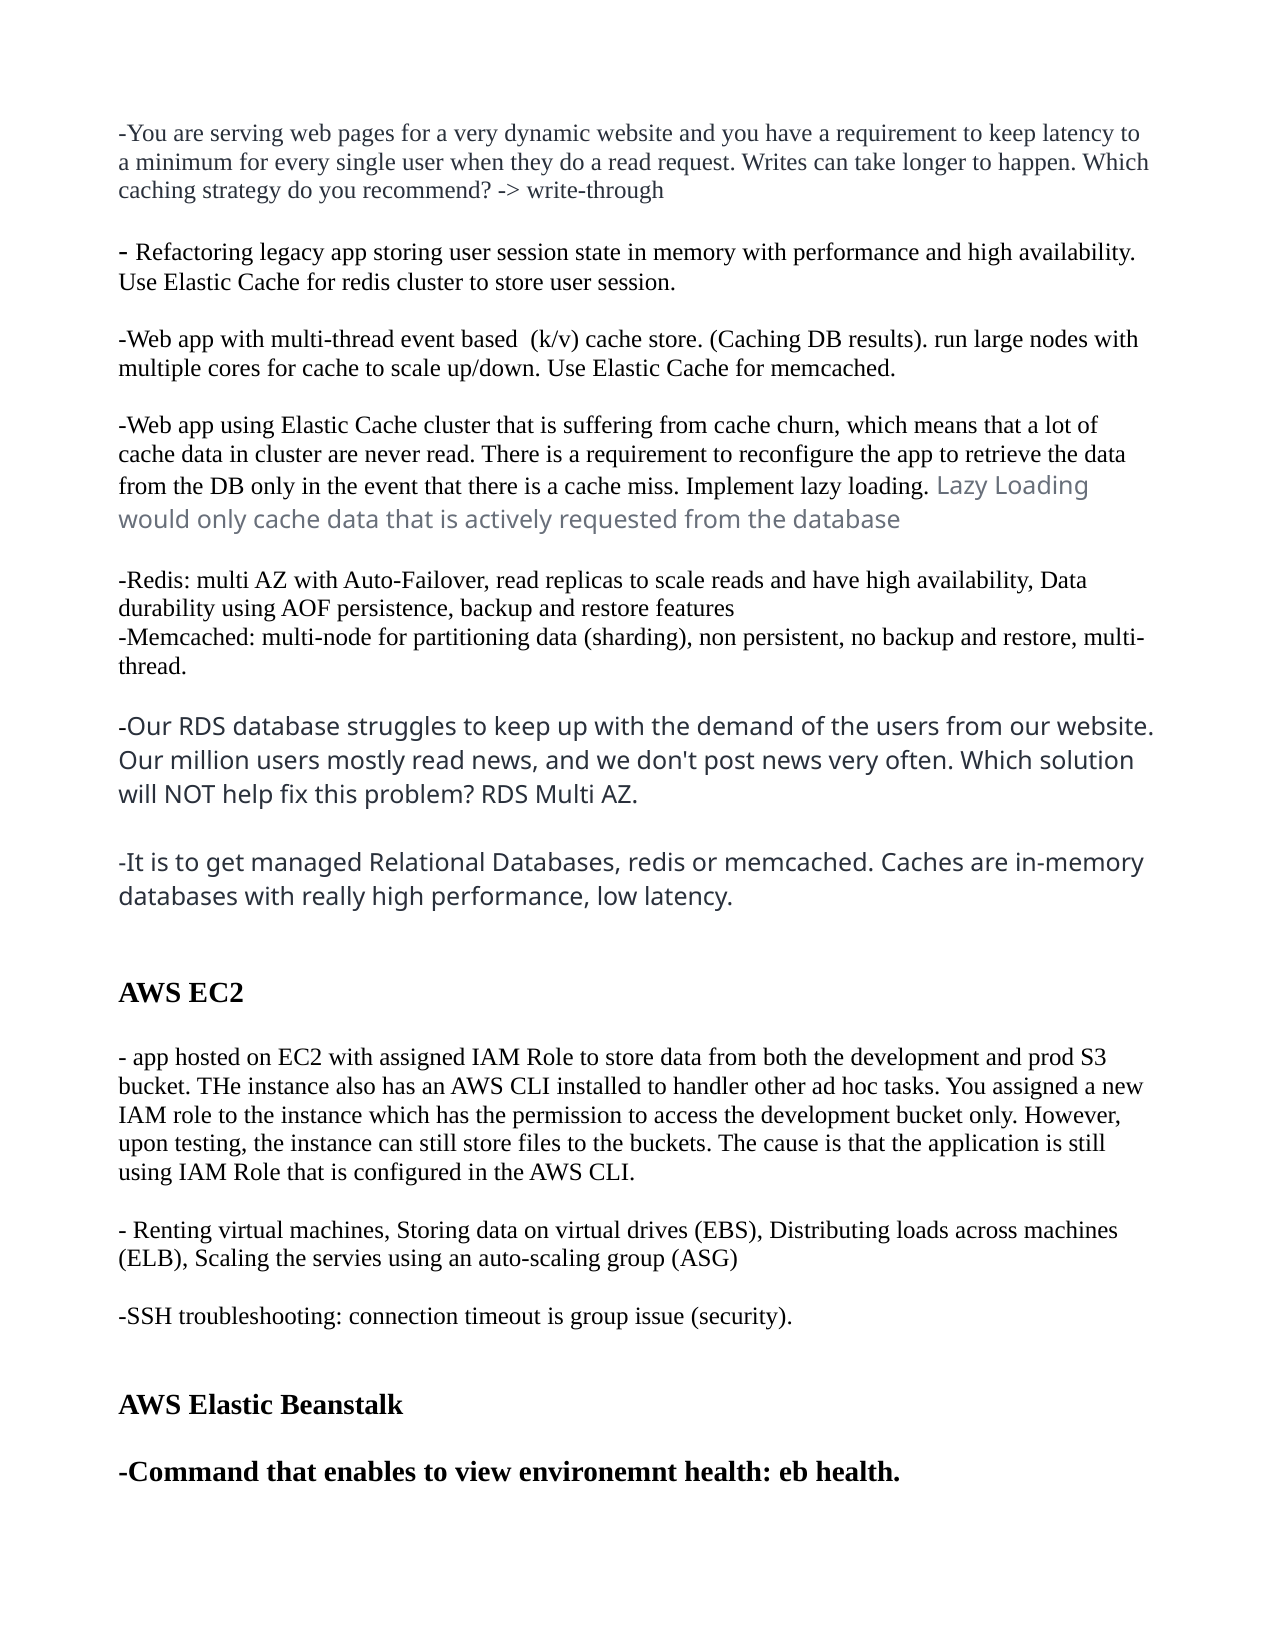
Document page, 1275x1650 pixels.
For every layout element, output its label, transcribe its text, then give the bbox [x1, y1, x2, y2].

text -SSH troubleshooting: connection timeout is group issue (security). [118, 1301, 1157, 1330]
text AWS EC2 [118, 975, 1157, 1009]
text -Web app with multi-thread event based (k/v) cache store. (Caching DB results). run large nodes with multiple cores for cache to scale up/down. Use Elastic Cache for memcached. [118, 324, 1157, 382]
text AWS Elastic Beanstalk [118, 1387, 1157, 1421]
text - Refactoring legacy app storing user session state in memory with performance and high availability. Use Elastic Cache for redis cluster to store user session. [118, 233, 1157, 295]
text -It is to get managed Relational Databases, redis or memcached. Caches are in-memory databases with really high performance, low latency. [118, 845, 1157, 913]
text - Renting virtual machines, Storing data on virtual drives (EBS), Distributing loads across machines (ELB), Scaling the servies using an auto-scaling group (ASG) [118, 1215, 1157, 1272]
text -Redis: multi AZ with Auto-Failover, read replicas to scale reads and have high availability, Data durability using AOF persistence, backup and restore features [118, 565, 1157, 622]
text -Our RDS database struggles to keep up with the demand of the users from our website. Our million users mostly read news, and we don't post news very often. Which solution will NOT help fix this problem? RDS Multi AZ. [118, 708, 1157, 811]
text - app hosted on EC2 with assigned IAM Role to store data from both the development and prod S3 bucket. THe instance also has an AWS CLI installed to handler other ad hoc tasks. You assigned a new IAM role to the instance which has the permission to access the development bucket only. However, upon testing, the instance can still store files to the buckets. The cause is that the application is still using IAM Role that is configured in the AWS CLI. [118, 1042, 1157, 1186]
text -You are serving web pages for a very dynamic website and you have a requirement to keep latency to a minimum for every single user when they do a read request. Writes can take longer to happen. Which caching strategy do you recommend? -> write-through [118, 118, 1157, 204]
text -Web app using Elastic Cache cluster that is suffering from cache churn, which means that a lot of cache data in cluster are never read. There is a requirement to reconfigure the app to retrieve the data from the DB only in the event that there is a cache miss. Implement lazy loading. Lazy Loading would only cache data that is actively requested from the database [118, 410, 1157, 536]
text -Memcached: multi-node for partitioning data (sharding), non persistent, no backup and restore, multi-thread. [118, 622, 1157, 680]
text -Command that enables to view environemnt health: eb health. [118, 1454, 1157, 1488]
